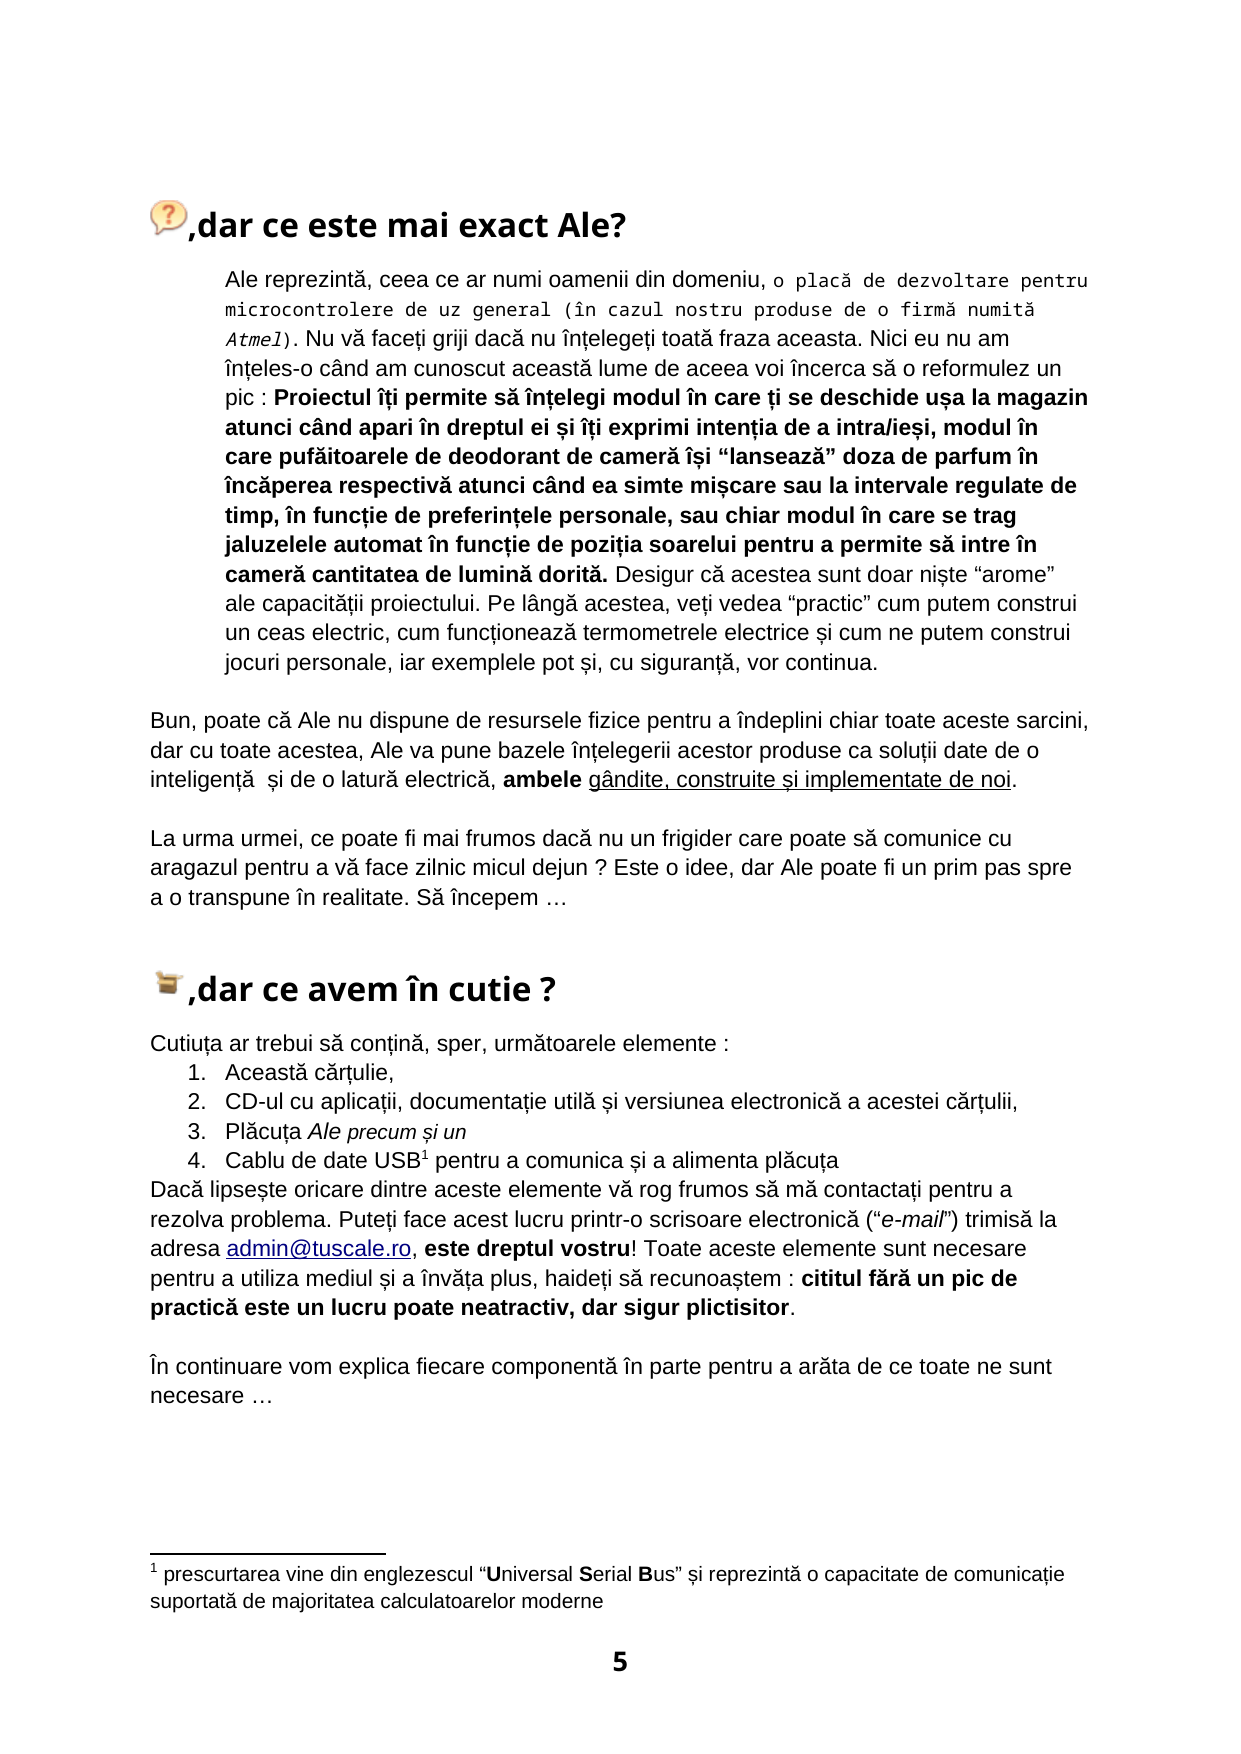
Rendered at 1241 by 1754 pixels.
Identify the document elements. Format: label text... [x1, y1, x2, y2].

subtitle ,dar ce avem în cutie ? [150, 964, 1091, 1011]
text La urma urmei, ce poate fi mai frumos dacă nu un frigider care poate să comunice cu aragazul pentru a vă face zilnic micul dejun ? Este o idee, dar Ale poate fi un prim pas spre a o transpune în realitate. Să începem … [150, 826, 1091, 910]
subtitle ,dar ce este mai exact Ale? [150, 200, 1091, 247]
list Cablu de date USB pentru a comunica și a alimenta plăcuța [187, 1148, 1091, 1173]
list Plăcuța Ale precum și un [187, 1118, 1091, 1144]
picture [150, 200, 188, 238]
text Bun, poate că Ale nu dispune de resursele fizice pentru a îndeplini chiar toate aceste sarcini, dar cu toate acestea, Ale va pune bazele înțelegerii acestor produse ca soluții date de o inteligență și de o latură electrică, ambele gândite, construite și implementate de noi. [150, 708, 1091, 792]
picture [150, 963, 188, 1002]
list Această cărțulie, [187, 1060, 1091, 1085]
text Dacă lipsește oricare dintre aceste elemente vă rog frumos să mă contactați pentru a rezolva problema. Puteți face acest lucru printr-o scrisoare electronică (“e-mail”) trimisă la adresa admin@tuscale.ro, este dreptul vostru! Toate aceste elemente sunt necesare pentru a utiliza mediul și a învăța plus, haideți să recunoaștem : cititul fără un pic de practică este un lucru poate neatractiv, dar sigur plictisitor. [150, 1177, 1091, 1320]
text Cutiuța ar trebui să conțină, sper, următoarele elemente : [150, 1030, 1091, 1056]
text În continuare vom explica fiecare componentă în parte pentru a arăta de ce toate ne sunt necesare … [150, 1353, 1091, 1408]
text Ale reprezintă, ceea ce ar numi oamenii din domeniu, o placă de dezvoltare pentru microcontrolere de uz general (în cazul nostru produse de o firmă numită Atmel). Nu vă faceți griji dacă nu înțelegeți toată fraza aceasta. Nici eu nu am înțeles-o când am cunoscut această lume de aceea voi încerca să o reformulez un pic : Proiectul îți permite să înțelegi modul în care ți se deschide ușa la magazin atunci când apari în dreptul ei și îți exprimi intenția de a intra/ieși, modul în care pufăitoarele de deodorant de cameră își “lansează” doza de parfum în încăperea respectivă atunci când ea simte mișcare sau la intervale regulate de timp, în funcție de preferințele personale, sau chiar modul în care se trag jaluzelele automat în funcție de poziția soarelui pentru a permite să intre în cameră cantitatea de lumină dorită. Desigur că acestea sunt doar niște “arome” ale capacității proiectului. Pe lângă acestea, veți vedea “practic” cum putem construi un ceas electric, cum funcționează termometrele electrice și cum ne putem construi jocuri personale, iar exemplele pot și, cu siguranță, vor continua. [225, 267, 1091, 675]
list prescurtarea vine din englezescul “Universal Serial Bus” și reprezintă o capacitate de comunicație suportată de majoritatea calculatoarelor moderne [150, 1561, 1091, 1613]
list CD-ul cu aplicații, documentație utilă și versiunea electronică a acestei cărțulii, [187, 1089, 1091, 1115]
